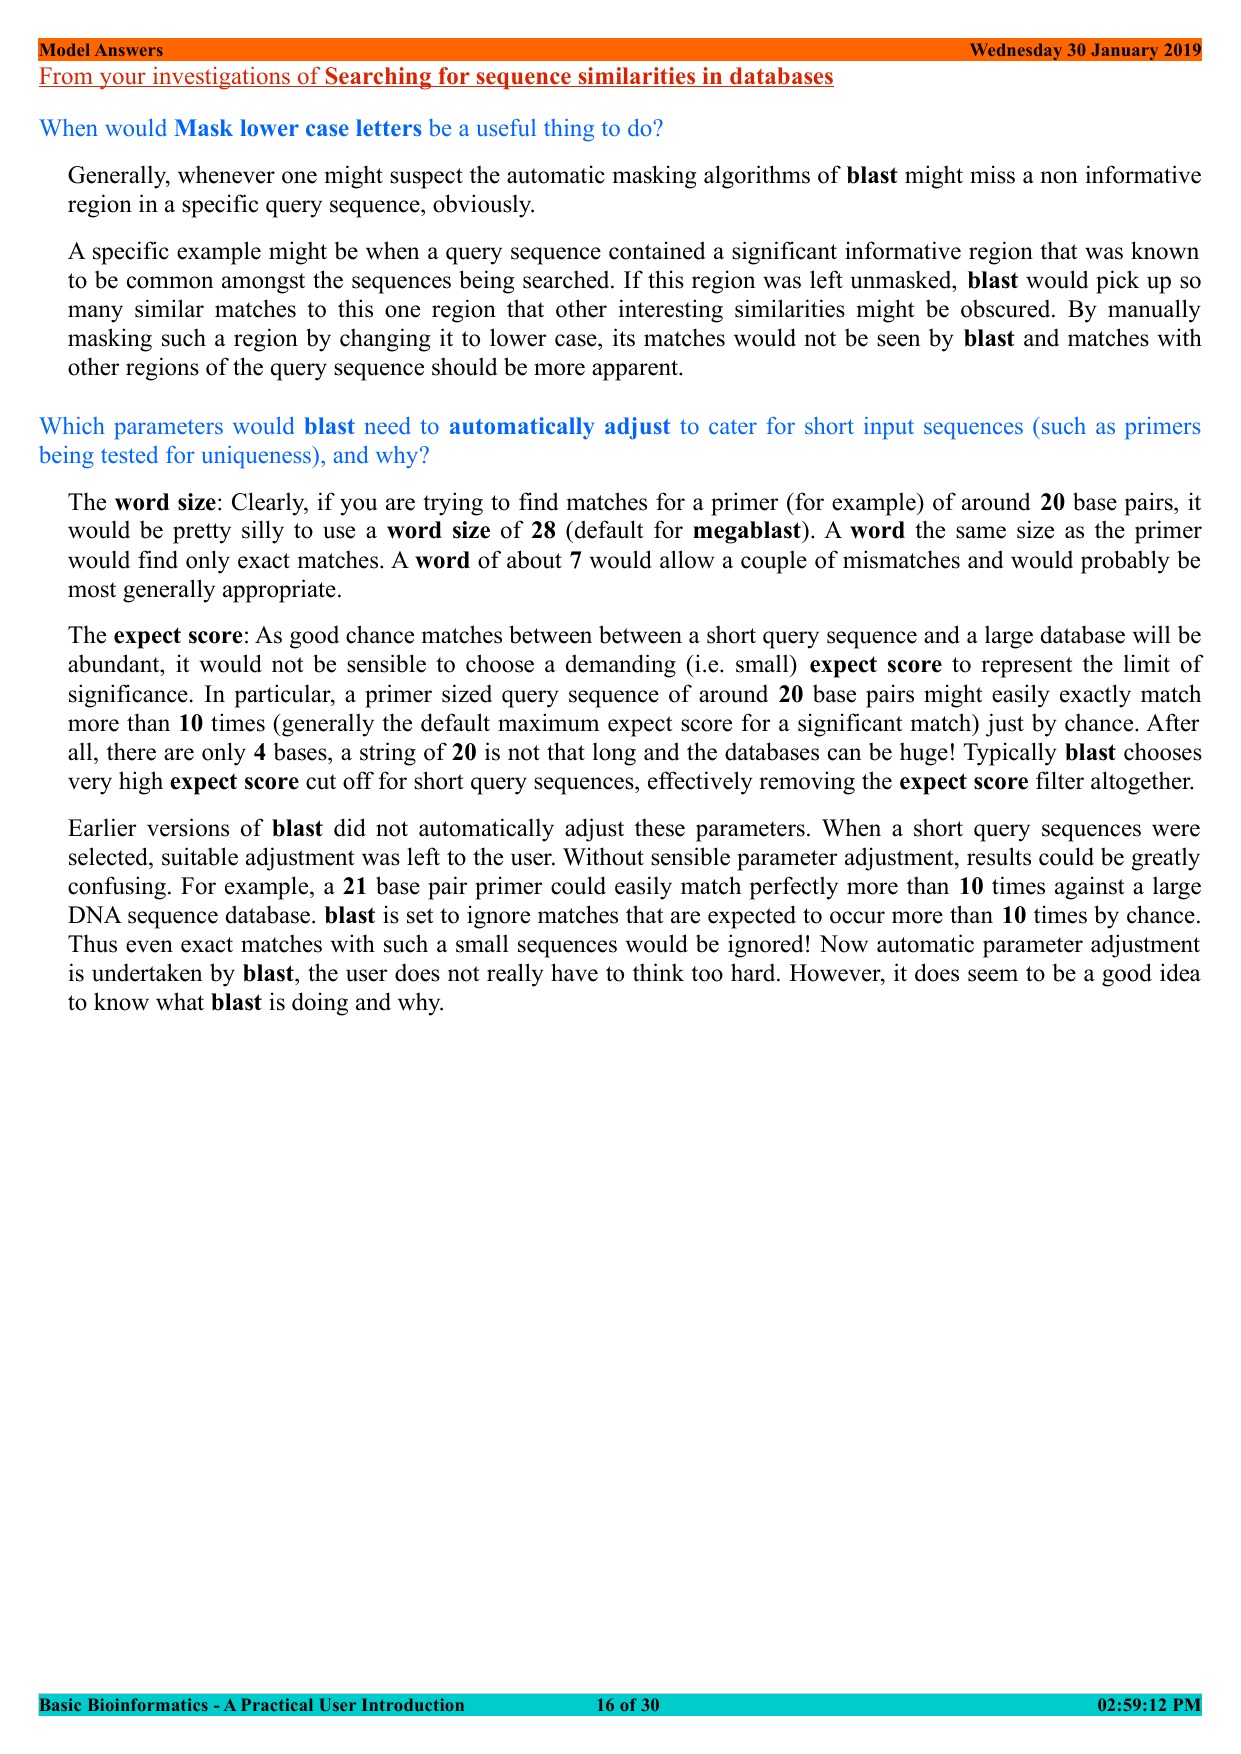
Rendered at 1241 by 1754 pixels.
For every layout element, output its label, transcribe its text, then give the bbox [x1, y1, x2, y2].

text A specific example might be when a query sequence contained a significant informative region that was known to be common amongst the sequences being searched. If this region was left unmasked, blast would pick up so many similar matches to this one region that other interesting similarities might be obscured. By manually masking such a region by changing it to lower case, its matches would not be seen by blast and matches with other regions of the query sequence should be more apparent. [68, 236, 1202, 381]
text Earlier versions of blast did not automatically adjust these parameters. When a short query sequences were selected, suitable adjustment was left to the user. Without sensible parameter adjustment, results could be greatly confusing. For example, a 21 base pair primer could easily match perfectly more than 10 times against a large DNA sequence database. blast is set to ignore matches that are expected to occur more than 10 times by chance. Thus even exact matches with such a small sequences would be ignored! Now automatic parameter adjustment is undertaken by blast, the user does not really have to think too hard. However, it does seem to be a good idea to know what blast is doing and why. [68, 812, 1202, 1016]
text When would Mask lower case letters be a useful thing to do? [38, 113, 1202, 142]
text Generally, whenever one might suspect the automatic masking algorithms of blast might miss a non informative region in a specific query sequence, obviously. [68, 160, 1202, 218]
text From your investigations of Searching for sequence similarities in databases [38, 61, 1202, 89]
text Which parameters would blast need to automatically adjust to cater for short input sequences (such as primers being tested for uniqueness), and why? [38, 411, 1202, 469]
text The expect score: As good chance matches between between a short query sequence and a large database will be abundant, it would not be sensible to choose a demanding (i.e. small) expect score to represent the limit of significance. In particular, a primer sized query sequence of around 20 base pairs might easily exactly match more than 10 times (generally the default maximum expect score for a significant match) just by chance. After all, there are only 4 bases, a string of 20 is not that long and the databases can be huge! Typically blast chooses very high expect score cut off for short query sequences, effectively removing the expect score filter altogether. [68, 620, 1202, 795]
text The word size: Clearly, if you are trying to find matches for a primer (for example) of around 20 base pairs, it would be pretty silly to use a word size of 28 (default for megablast). A word the same size as the primer would find only exact matches. A word of about 7 would allow a couple of mismatches and would probably be most generally appropriate. [68, 486, 1202, 603]
